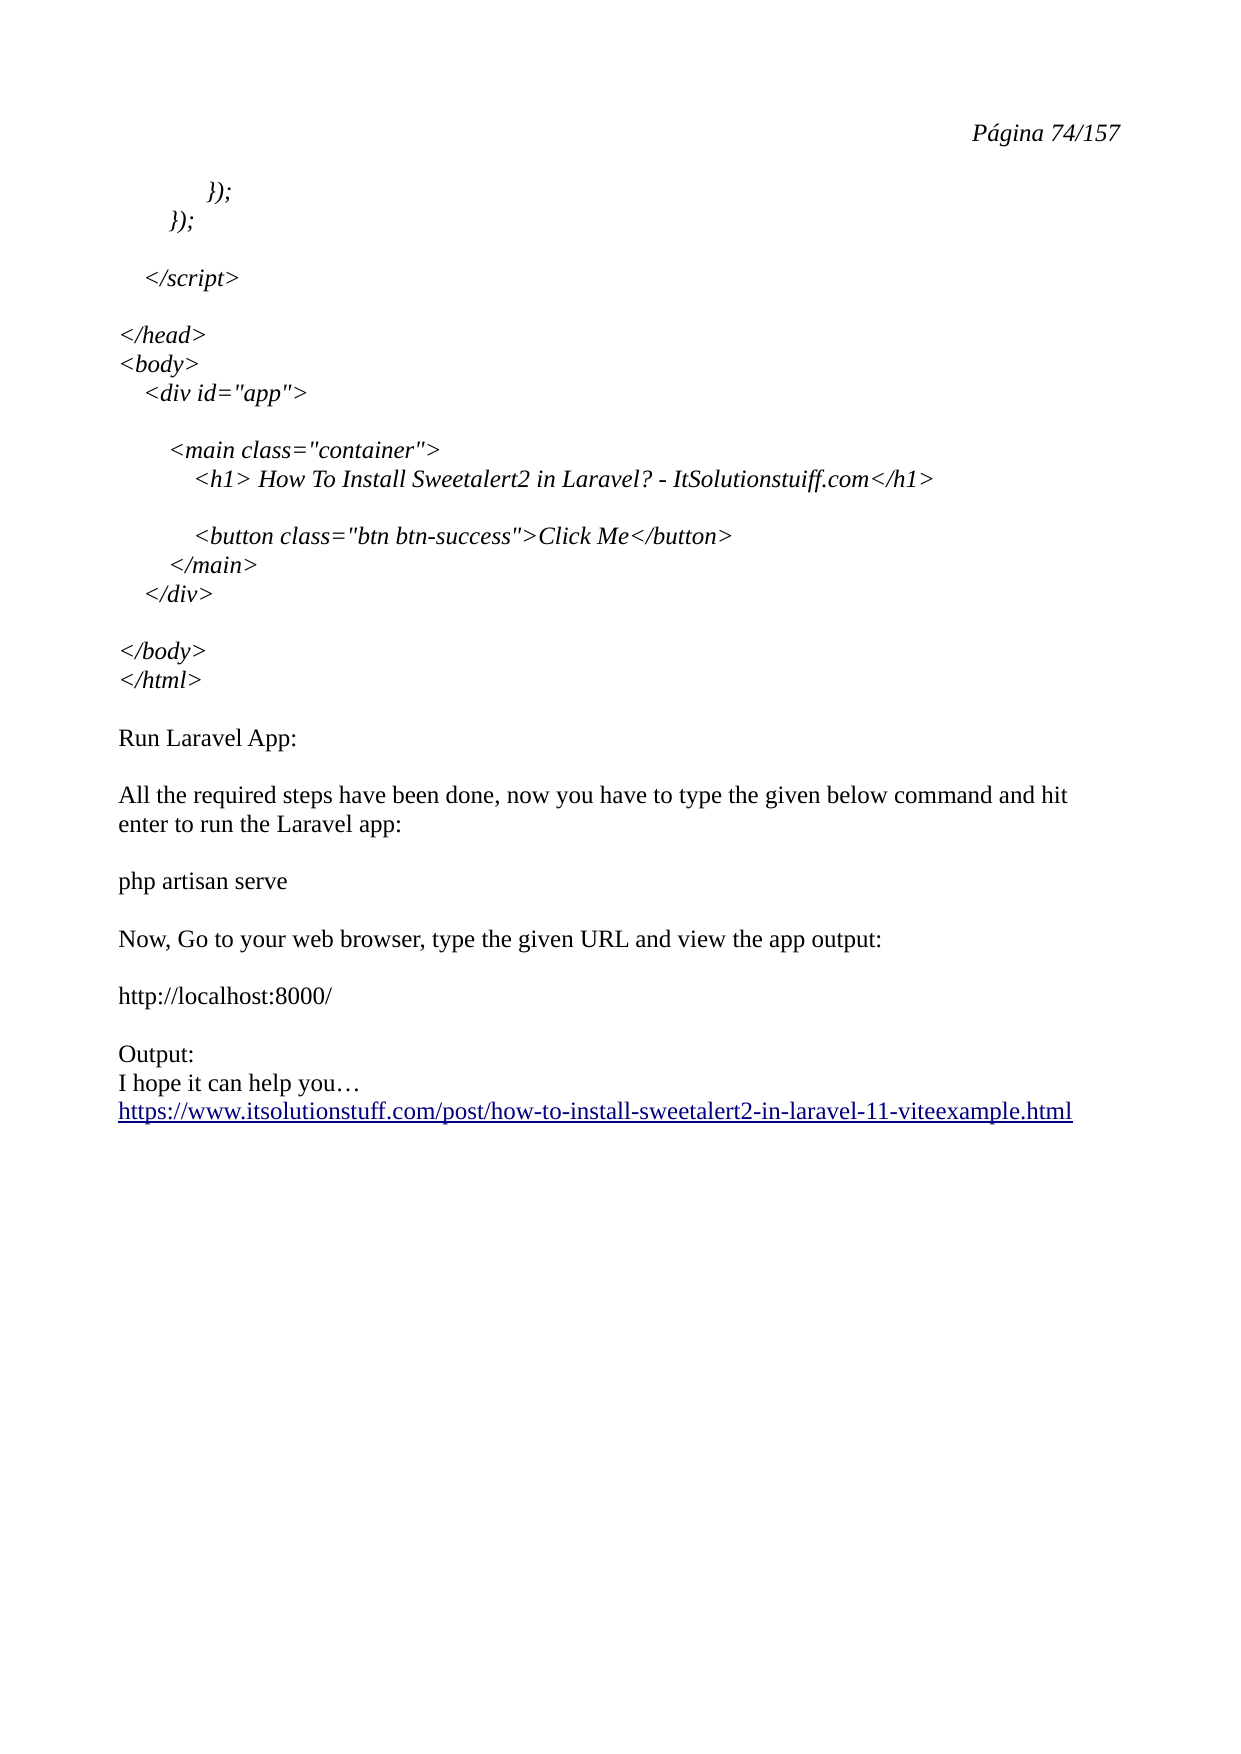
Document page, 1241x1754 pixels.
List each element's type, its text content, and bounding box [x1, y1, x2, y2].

text <button class="btn btn-success">Click Me</button> [118, 521, 1122, 550]
text <main class="container"> [118, 435, 1122, 464]
text https://www.itsolutionstuff.com/post/how-to-install-sweetalert2-in-laravel-11-viteexample.html [118, 1096, 1122, 1125]
text <h1> How To Install Sweetalert2 in Laravel? - ItSolutionstuiff.com</h1> [118, 464, 1122, 493]
text </body> [118, 636, 1122, 665]
text Run Laravel App: [118, 723, 1122, 751]
text </head> [118, 320, 1122, 349]
text }); [118, 205, 1122, 234]
text </script> [118, 263, 1122, 291]
text All the required steps have been done, now you have to type the given below command and hit enter to run the Laravel app: [118, 780, 1122, 838]
text </html> [118, 665, 1122, 694]
text php artisan serve [118, 866, 1122, 895]
text Output: [118, 1039, 1122, 1068]
text </div> [118, 579, 1122, 608]
text http://localhost:8000/ [118, 981, 1122, 1010]
text <body> [118, 349, 1122, 378]
text }); [118, 176, 1122, 205]
text <div id="app"> [118, 378, 1122, 406]
text </main> [118, 550, 1122, 579]
text I hope it can help you… [118, 1068, 1122, 1096]
text Now, Go to your web browser, type the given URL and view the app output: [118, 924, 1122, 953]
